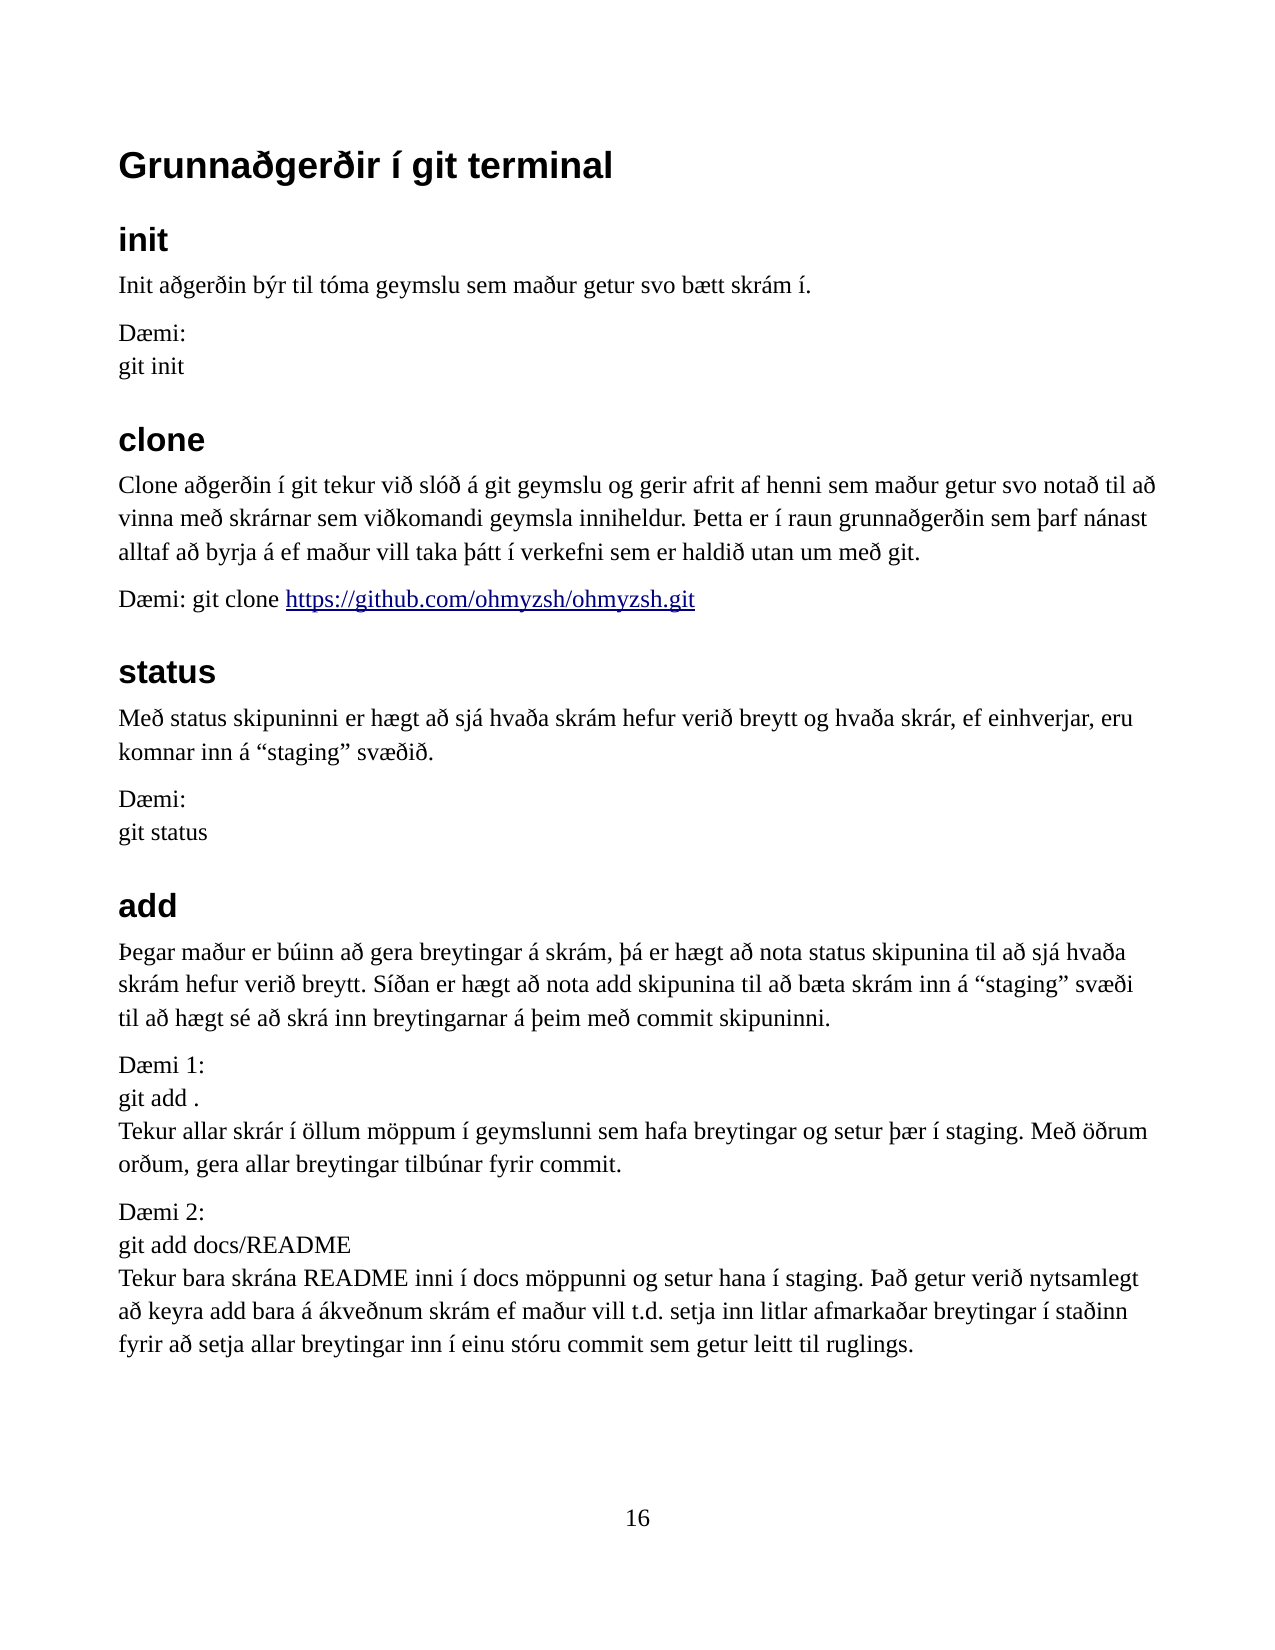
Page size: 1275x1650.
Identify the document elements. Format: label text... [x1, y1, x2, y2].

text Init aðgerðin býr til tóma geymslu sem maður getur svo bætt skrám í. [118, 271, 1157, 299]
subtitle Grunnaðgerðir í git terminal [118, 143, 1157, 186]
text Dæmi 2: git add docs/README Tekur bara skrána README inni í docs möppunni og setur hana í staging. Það getur verið nytsamlegt að keyra add bara á ákveðnum skrám ef maður vill t.d. setja inn litlar afmarkaðar breytingar í staðinn fyrir að setja allar breytingar inn í einu stóru commit sem getur leitt til ruglings. [118, 1197, 1157, 1358]
text Dæmi: git clone https://github.com/ohmyzsh/ohmyzsh.git [118, 584, 1157, 613]
text Dæmi: git status [118, 784, 1157, 846]
subtitle clone [118, 419, 1157, 458]
subtitle add [118, 886, 1157, 924]
text Clone aðgerðin í git tekur við slóð á git geymslu og gerir afrit af henni sem maður getur svo notað til að vinna með skrárnar sem viðkomandi geymsla inniheldur. Þetta er í raun grunnaðgerðin sem þarf nánast alltaf að byrja á ef maður vill taka þátt í verkefni sem er haldið utan um með git. [118, 471, 1157, 565]
text Með status skipuninni er hægt að sjá hvaða skrám hefur verið breytt og hvaða skrár, ef einhverjar, eru komnar inn á “staging” svæðið. [118, 703, 1157, 765]
text Dæmi 1: git add . Tekur allar skrár í öllum möppum í geymslunni sem hafa breytingar og setur þær í staging. Með öðrum orðum, gera allar breytingar tilbúnar fyrir commit. [118, 1050, 1157, 1178]
subtitle init [118, 219, 1157, 258]
text Þegar maður er búinn að gera breytingar á skrám, þá er hægt að nota status skipunina til að sjá hvaða skrám hefur verið breytt. Síðan er hægt að nota add skipunina til að bæta skrám inn á “staging” svæði til að hægt sé að skrá inn breytingarnar á þeim með commit skipuninni. [118, 937, 1157, 1031]
text Dæmi: git init [118, 318, 1157, 380]
subtitle status [118, 653, 1157, 691]
